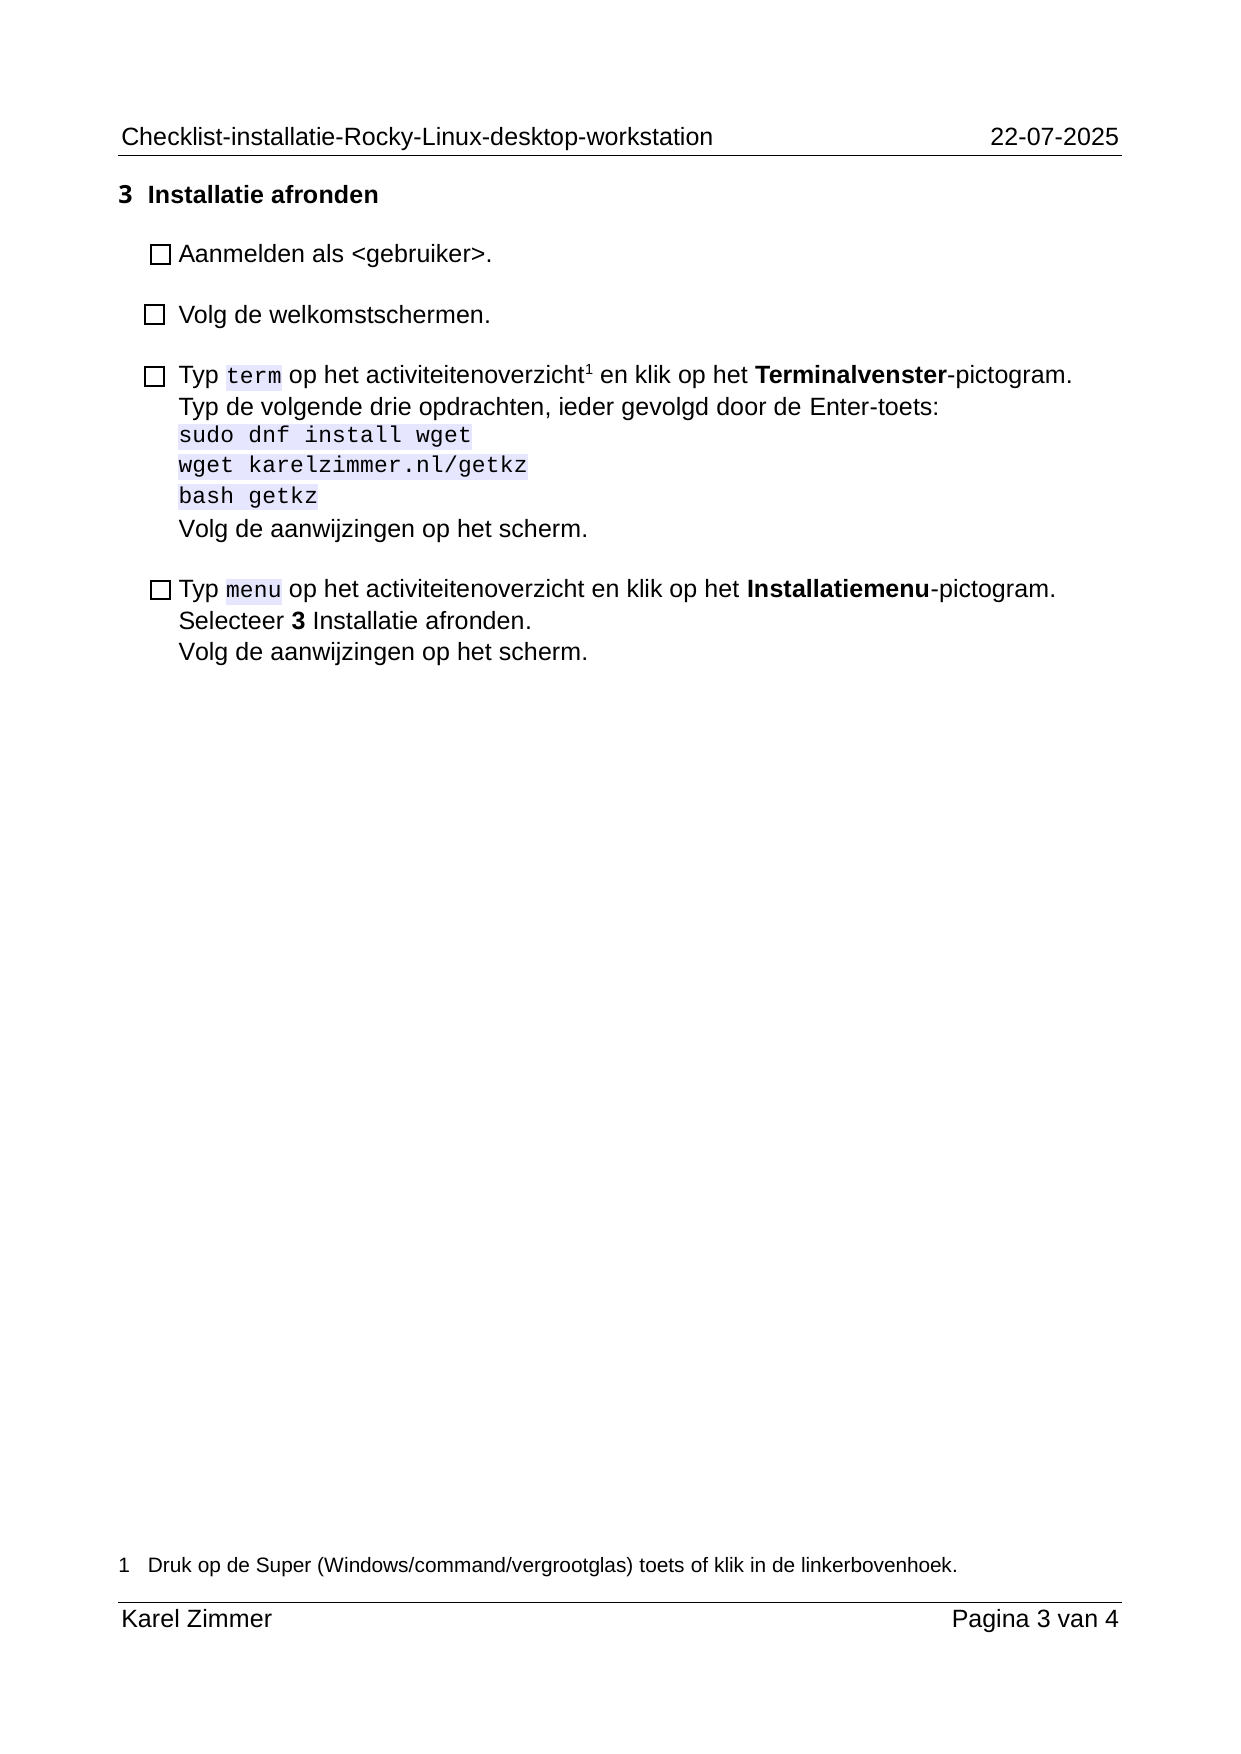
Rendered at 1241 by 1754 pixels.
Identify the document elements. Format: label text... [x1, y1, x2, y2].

table_cell [142, 606, 177, 636]
table_cell [118, 574, 142, 606]
table_cell [142, 453, 177, 483]
table_cell [118, 544, 142, 574]
table_cell [118, 269, 142, 300]
table_cell [118, 300, 142, 330]
table_cell [142, 360, 177, 392]
table_cell [118, 636, 142, 667]
table_cell Typ menu op het activiteitenoverzicht en klik op het Installatiemenu-pictogram. [177, 574, 1122, 606]
table_cell [177, 544, 1122, 574]
table_cell [142, 392, 177, 422]
table_cell [118, 360, 142, 392]
table_cell [142, 423, 177, 453]
table_cell Volg de aanwijzingen op het scherm. [177, 514, 1122, 544]
table_cell [142, 269, 177, 300]
list Installatie afronden [118, 177, 1122, 211]
table_cell Typ de volgende drie opdrachten, ieder gevolgd door de Enter-toets: [177, 392, 1122, 422]
table_header Aanmelden als <gebruiker>. [177, 239, 1122, 269]
table_cell [118, 330, 142, 360]
table_cell [118, 453, 142, 483]
table_cell wget karelzimmer.nl/getkz [177, 453, 1122, 483]
table_header [142, 239, 177, 269]
table_cell [118, 423, 142, 453]
table_header [118, 239, 142, 269]
table_cell [142, 300, 177, 330]
table_cell Selecteer 3 Installatie afronden. [177, 606, 1122, 636]
table_cell [142, 514, 177, 544]
table_cell [142, 636, 177, 667]
table_cell [118, 392, 142, 422]
table_cell [142, 483, 177, 513]
table_cell Typ term op het activiteitenoverzicht en klik op het Terminalvenster-pictogram. [177, 360, 1122, 392]
table_cell [118, 606, 142, 636]
table_cell [118, 514, 142, 544]
table_cell sudo dnf install wget [177, 423, 1122, 453]
table_cell [142, 330, 177, 360]
table_cell [177, 330, 1122, 360]
table_cell [142, 544, 177, 574]
table_cell Volg de welkomstschermen. [177, 300, 1122, 330]
table_cell Volg de aanwijzingen op het scherm. [177, 636, 1122, 667]
table_cell bash getkz [177, 483, 1122, 513]
table_cell [142, 574, 177, 606]
table_cell [118, 483, 142, 513]
table_cell [177, 269, 1122, 300]
